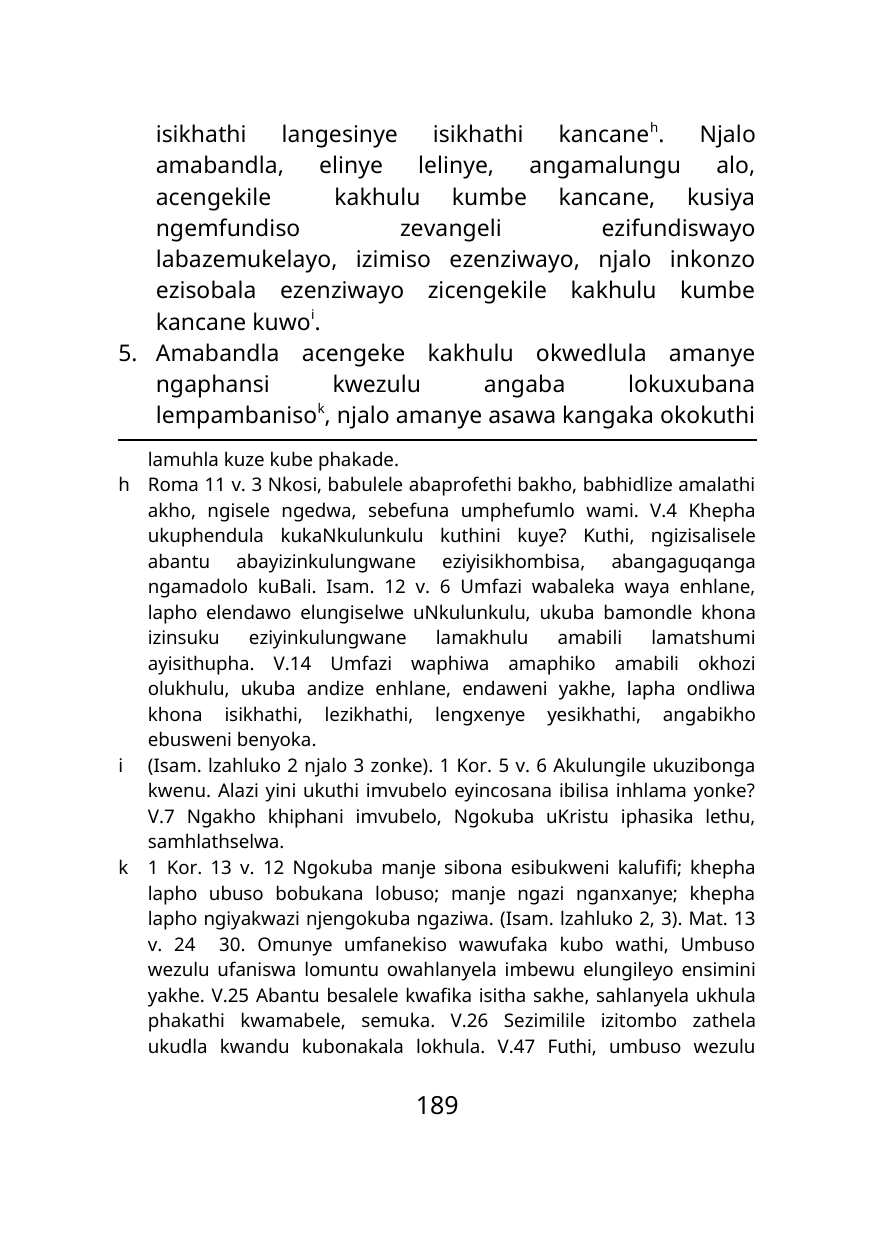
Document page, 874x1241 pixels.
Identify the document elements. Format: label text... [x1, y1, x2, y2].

list Amabandla acengeke kakhulu okwedlula amanye ngaphansi kwezulu angaba lokuxubana lempambaniso, njalo amanye asawa kangaka okokuthi [118, 337, 756, 431]
list (Isam. lzahluko 2 njalo 3 zonke). 1 Kor. 5 v. 6 Akulungile ukuzibonga kwenu. Alazi yini ukuthi imvubelo eyincosana ibilisa inhlama yonke? V.7 Ngakho khiphani imvubelo, Ngokuba uKristu iphasika lethu, samhlathselwa. [118, 752, 756, 854]
list 1 Kor. 13 v. 12 Ngokuba manje sibona esibukweni kalufifi; khepha lapho ubuso bobukana lobuso; manje ngazi nganxanye; khepha lapho ngiyakwazi njengokuba ngaziwa. (Isam. lzahluko 2, 3). Mat. 13 v. 24 30. Omunye umfanekiso wawufaka kubo wathi, Umbuso wezulu ufaniswa lomuntu owahlanyela imbewu elungileyo ensimini yakhe. V.25 Abantu besalele kwafika isitha sakhe, sahlanyela ukhula phakathi kwamabele, semuka. V.26 Sezimilile izitombo zathela ukudla kwandu kubonakala lokhula. V.47 Futhi, umbuso wezulu [118, 854, 756, 1058]
list isikhathi langesinye isikhathi kancane. Njalo amabandla, elinye lelinye, angamalungu alo, acengekile kakhulu kumbe kancane, kusiya ngemfundiso zevangeli ezifundiswayo labazemukelayo, izimiso ezenziwayo, njalo inkonzo ezisobala ezenziwayo zicengekile kakhulu kumbe kancane kuwo. [118, 118, 756, 337]
list Roma 11 v. 3 Nkosi, babulele abaprofethi bakho, babhidlize amalathi akho, ngisele ngedwa, sebefuna umphefumlo wami. V.4 Khepha ukuphendula kukaNkulunkulu kuthini kuye? Kuthi, ngizisalisele abantu abayizinkulungwane eziyisikhombisa, abangaguqanga ngamadolo kuBali. Isam. 12 v. 6 Umfazi wabaleka waya enhlane, lapho elendawo elungiselwe uNkulunkulu, ukuba bamondle khona izinsuku eziyinkulungwane lamakhulu amabili lamatshumi ayisithupha. V.14 Umfazi waphiwa amaphiko amabili okhozi olukhulu, ukuba andize enhlane, endaweni yakhe, lapha ondliwa khona isikhathi, lezikhathi, lengxenye yesikhathi, angabikho ebusweni benyoka. [118, 472, 756, 752]
list lamuhla kuze kube phakade. [118, 446, 756, 472]
